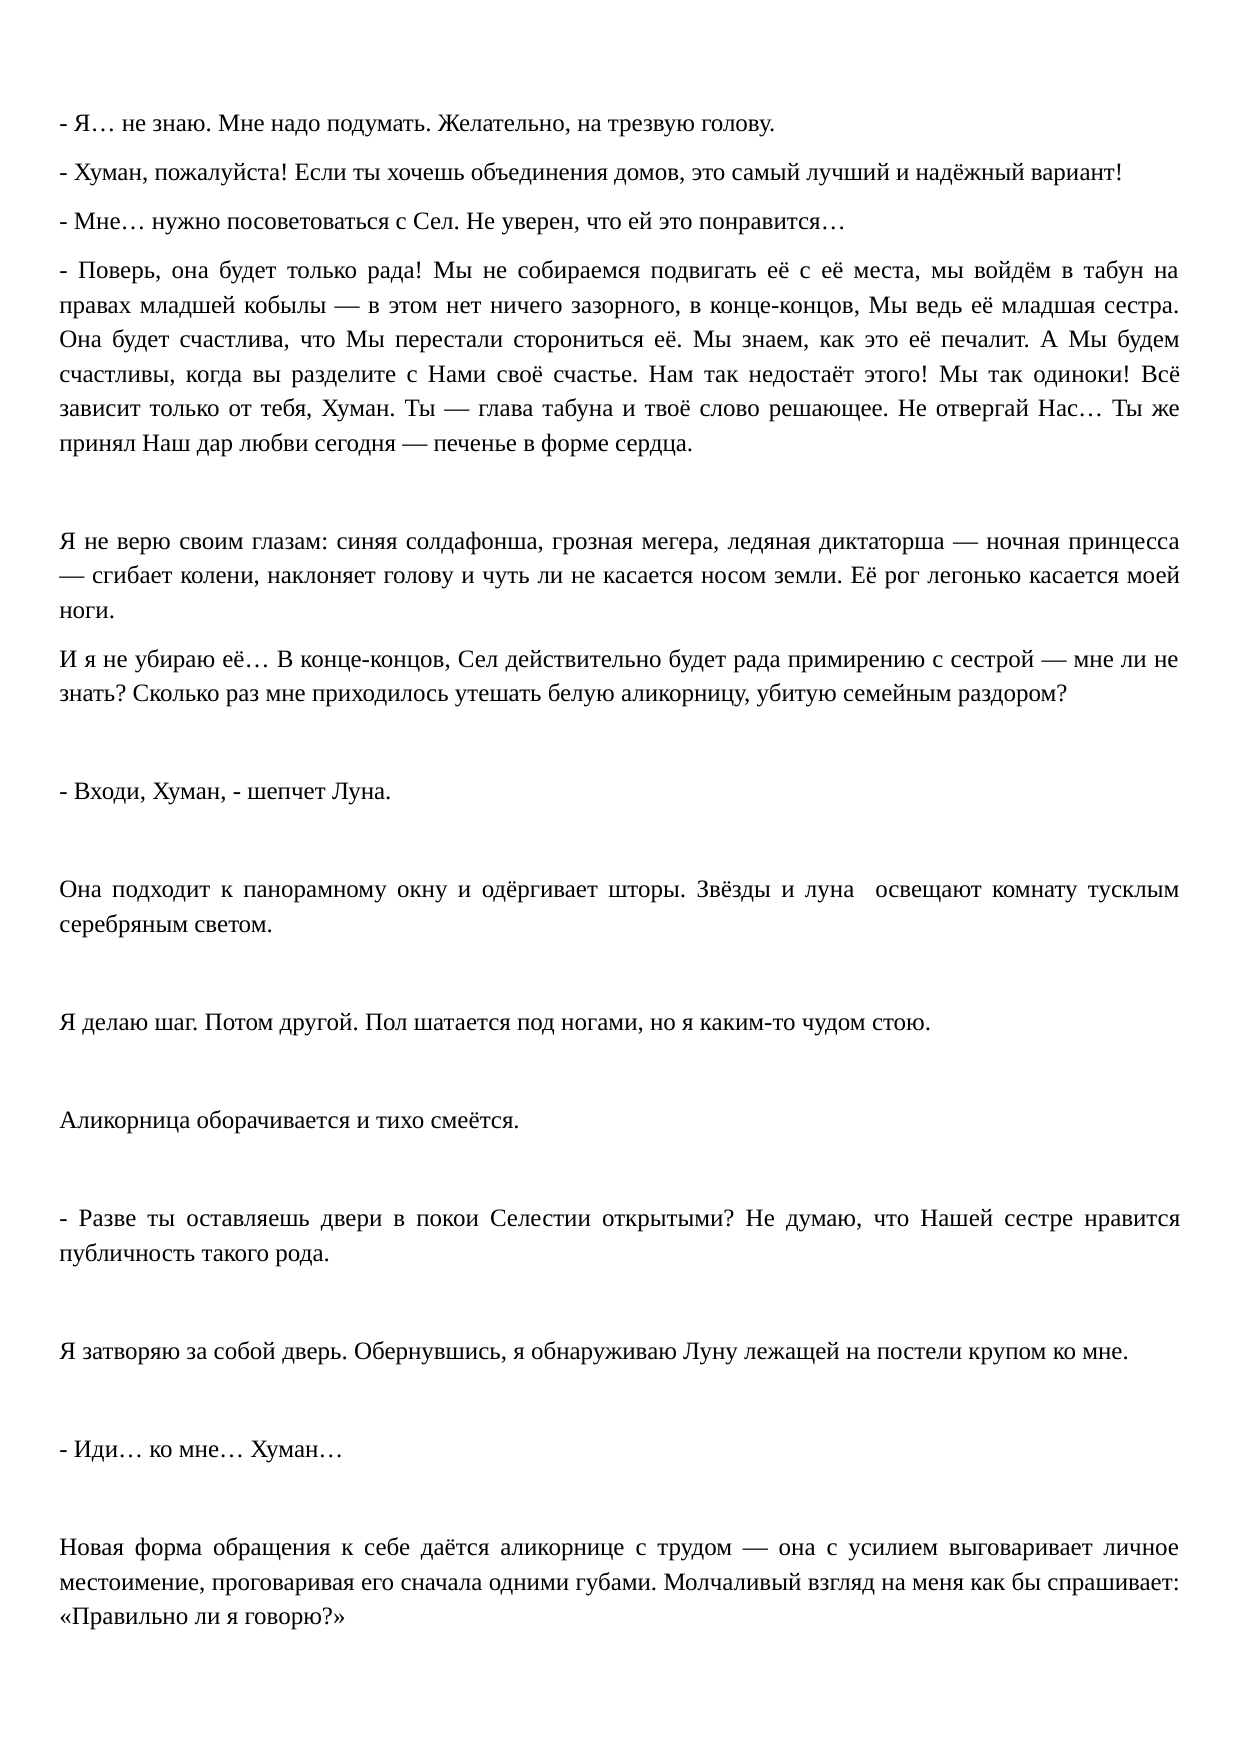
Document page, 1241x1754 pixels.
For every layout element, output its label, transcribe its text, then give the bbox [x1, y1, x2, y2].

text Аликорница оборачивается и тихо смеётся. [59, 1105, 1181, 1134]
text - Разве ты оставляешь двери в покои Селестии открытыми? Не думаю, что Нашей сестре нравится публичность такого рода. [59, 1203, 1181, 1267]
text Новая форма обращения к себе даётся аликорнице с трудом — она с усилием выговаривает личное местоимение, проговаривая его сначала одними губами. Молчаливый взгляд на меня как бы спрашивает: «Правильно ли я говорю?» [59, 1532, 1181, 1630]
text Я делаю шаг. Потом другой. Пол шатается под ногами, но я каким-то чудом стою. [59, 1007, 1181, 1036]
text - Поверь, она будет только рада! Мы не собираемся подвигать её с её места, мы войдём в табун на правах младшей кобылы — в этом нет ничего зазорного, в конце-концов, Мы ведь её младшая сестра. Она будет счастлива, что Мы перестали сторониться её. Мы знаем, как это её печалит. А Мы будем счастливы, когда вы разделите с Нами своё счастье. Нам так недостаёт этого! Мы так одиноки! Всё зависит только от тебя, Хуман. Ты — глава табуна и твоё слово решающее. Не отвергай Нас… Ты же принял Наш дар любви сегодня — печенье в форме сердца. [59, 255, 1181, 456]
text - Мне… нужно посоветоваться с Сел. Не уверен, что ей это понравится… [59, 206, 1181, 235]
text - Входи, Хуман, - шепчет Луна. [59, 776, 1181, 805]
text - Иди… ко мне… Хуман… [59, 1434, 1181, 1463]
text Я затворяю за собой дверь. Обернувшись, я обнаруживаю Луну лежащей на постели крупом ко мне. [59, 1336, 1181, 1365]
text Я не верю своим глазам: синяя солдафонша, грозная мегера, ледяная диктаторша — ночная принцесса — сгибает колени, наклоняет голову и чуть ли не касается носом земли. Её рог легонько касается моей ноги. [59, 526, 1181, 623]
text И я не убираю её… В конце-концов, Сел действительно будет рада примирению с сестрой — мне ли не знать? Сколько раз мне приходилось утешать белую аликорницу, убитую семейным раздором? [59, 644, 1181, 707]
text - Хуман, пожалуйста! Если ты хочешь объединения домов, это самый лучший и надёжный вариант! [59, 157, 1181, 186]
text - Я… не знаю. Мне надо подумать. Желательно, на трезвую голову. [59, 108, 1181, 137]
text Она подходит к панорамному окну и одёргивает шторы. Звёзды и луна освещают комнату тусклым серебряным светом. [59, 874, 1181, 938]
